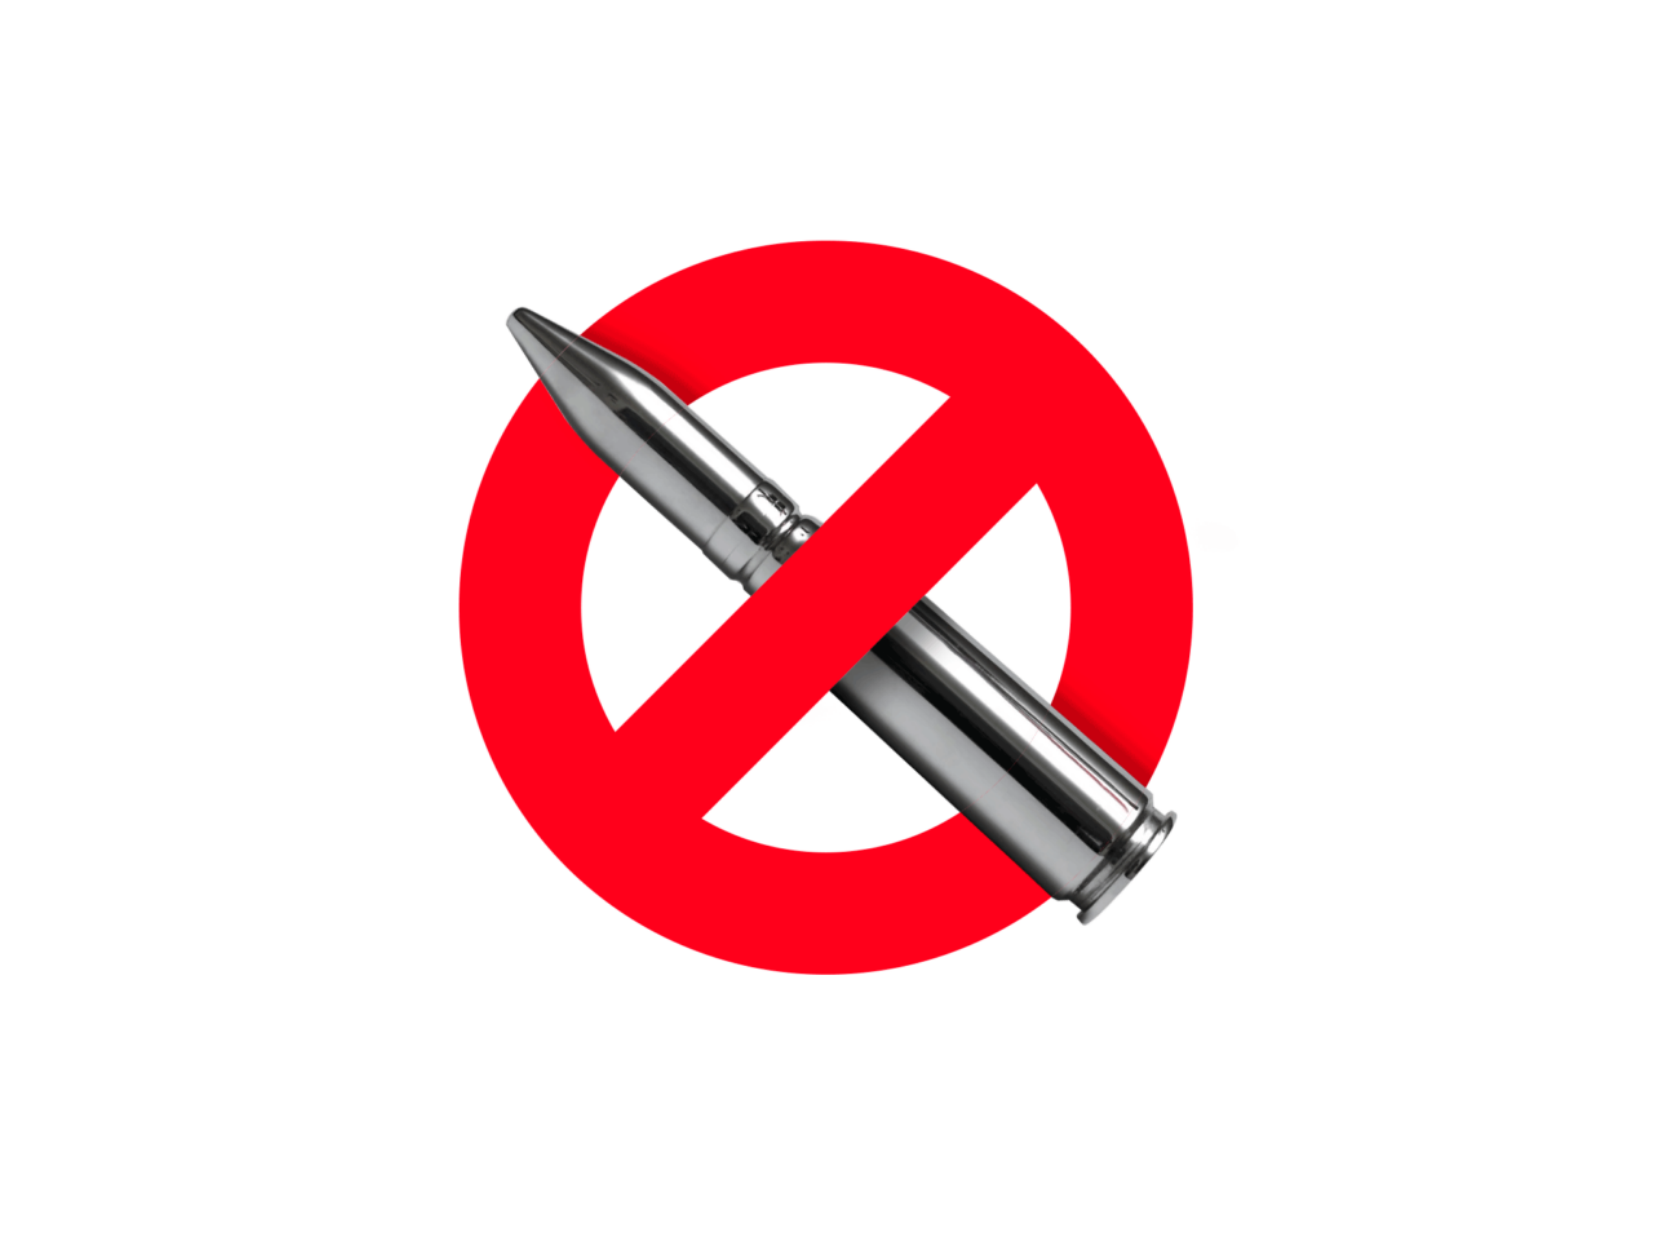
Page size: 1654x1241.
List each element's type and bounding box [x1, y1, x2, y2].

picture [129, 156, 1524, 1028]
